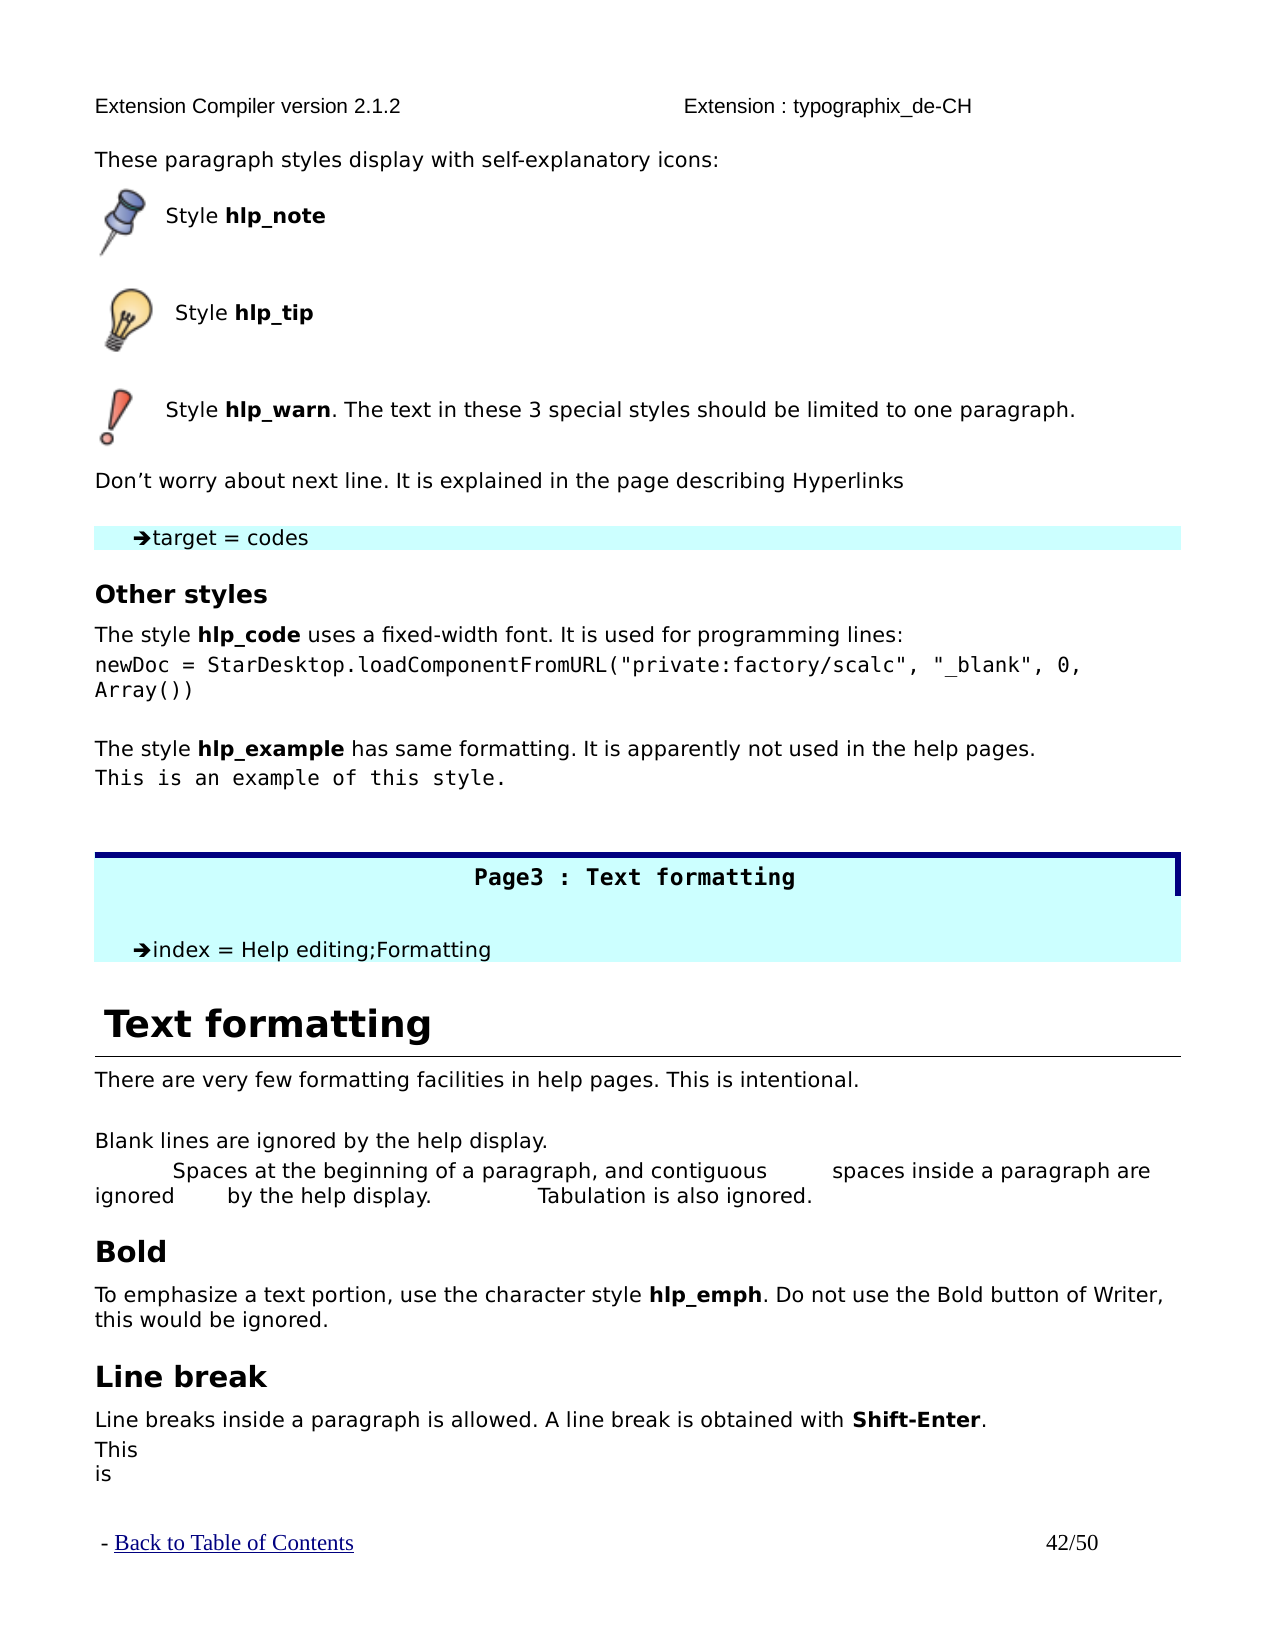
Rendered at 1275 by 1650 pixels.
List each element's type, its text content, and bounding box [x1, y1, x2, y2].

text Text formatting [94, 993, 1181, 1056]
text Line breaks inside a paragraph is allowed. A line break is obtained with Shift-Enter. [94, 1407, 1181, 1432]
list index = Help editing;Formatting [94, 938, 1181, 962]
text Don’t worry about next line. It is explained in the page describing Hyperlinks [94, 469, 1181, 493]
picture [95, 187, 151, 259]
text Blank lines are ignored by the help display. [94, 1129, 1181, 1153]
text The style hlp_code uses a fixed-width font. It is used for programming lines: [94, 623, 1181, 648]
text The style hlp_example has same formatting. It is apparently not used in the help pages. [94, 737, 1181, 761]
list target = codes [94, 526, 1181, 550]
picture [95, 382, 138, 453]
list Style hlp_note [151, 187, 1181, 259]
text To emphasize a text portion, use the character style hlp_emph. Do not use the Bold button of Writer, this would be ignored. [94, 1283, 1181, 1332]
text Line break [94, 1360, 1181, 1394]
text Bold [94, 1236, 1181, 1270]
list Style hlp_tip [94, 283, 1181, 358]
list Style hlp_warn. The text in these 3 special styles should be limited to one paragraph. [94, 381, 1181, 454]
text This is [94, 1438, 1181, 1487]
text There are very few formatting facilities in help pages. This is intentional. [94, 1068, 1181, 1093]
picture [95, 284, 163, 357]
text newDoc = StarDesktop.loadComponentFromURL("private:factory/scalc", "_blank", 0, Array()) [94, 653, 1181, 702]
text Other styles [94, 581, 1181, 610]
text Page3 : Text formatting [94, 853, 1175, 896]
text This is an example of this style. [94, 766, 1181, 791]
text Spaces at the beginning of a paragraph, and contiguous spaces inside a paragraph are ignored by the help display. Tabulation is also ignored. [94, 1159, 1181, 1208]
text These paragraph styles display with self-explanatory icons: [94, 147, 1181, 172]
